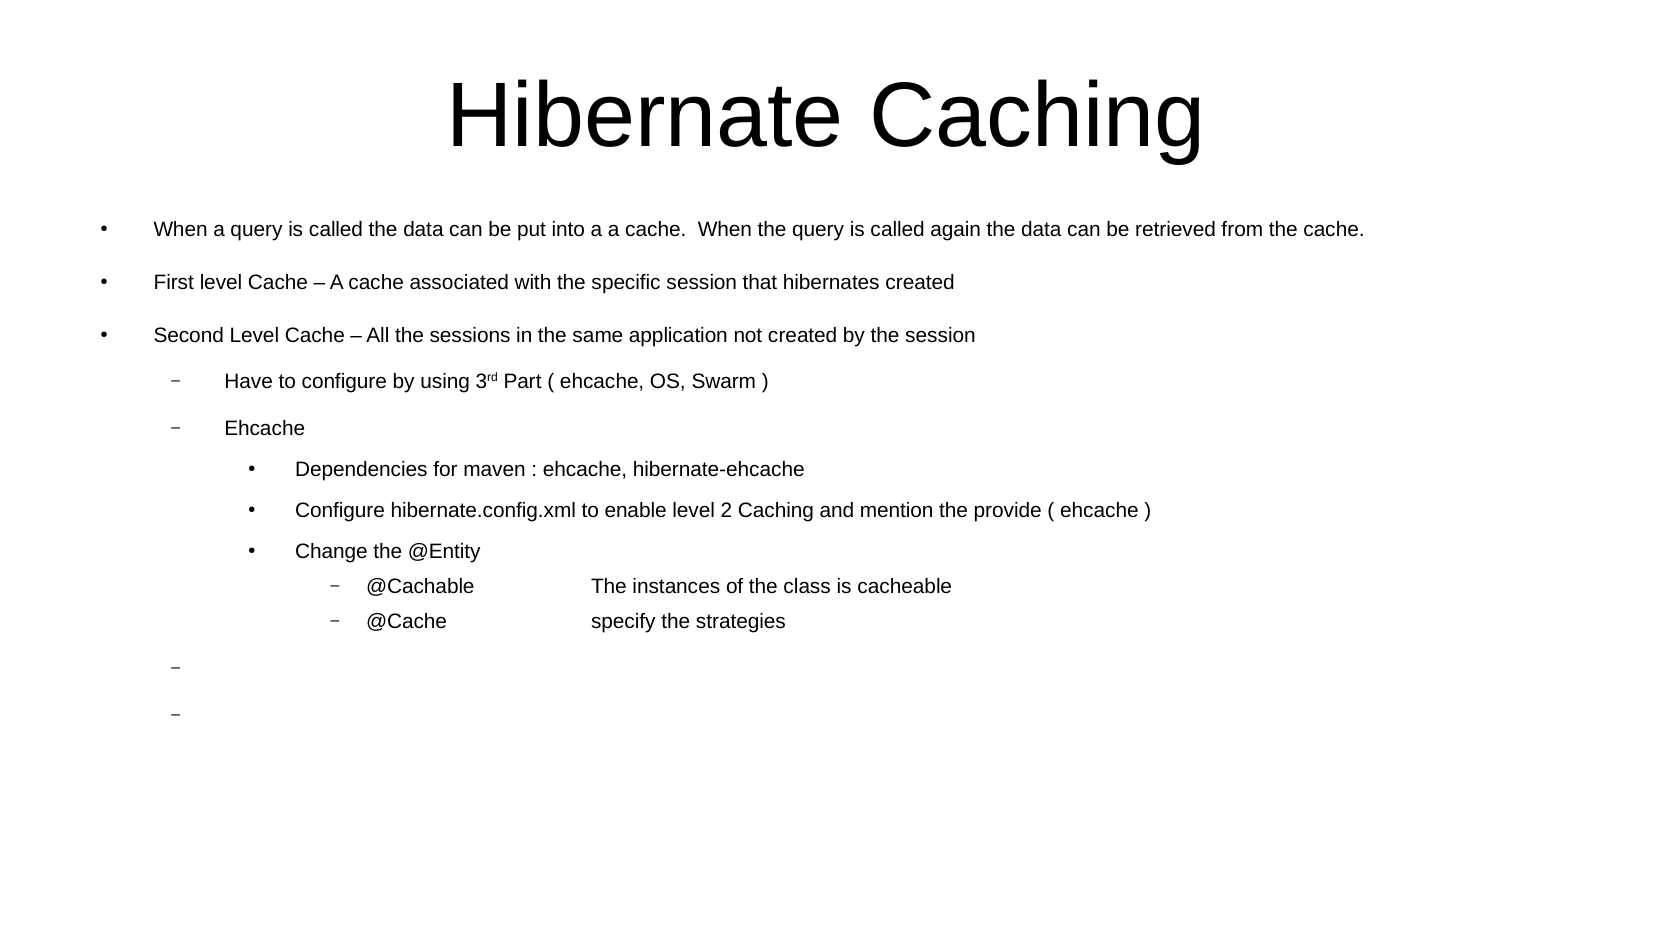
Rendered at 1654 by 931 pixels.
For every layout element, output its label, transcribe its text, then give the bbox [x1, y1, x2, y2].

title Hibernate Caching [82, 37, 1571, 193]
list When a query is called the data can be put into a a cache. When the query is called again the data can be retrieved from the cache. First level Cache – A cache associated with the specific session that hibernates created Second Level Cache – All the sessions in the same application not created by the session Have to configure by using 3rd Part ( ehcache, OS, Swarm ) Ehcache Dependencies for maven : ehcache, hibernate-ehcache Configure hibernate.config.xml to enable level 2 Caching and mention the provide ( ehcache ) Change the @Entity @Cachable The instances of the class is cacheable @Cache specify the strategies [82, 217, 1621, 901]
